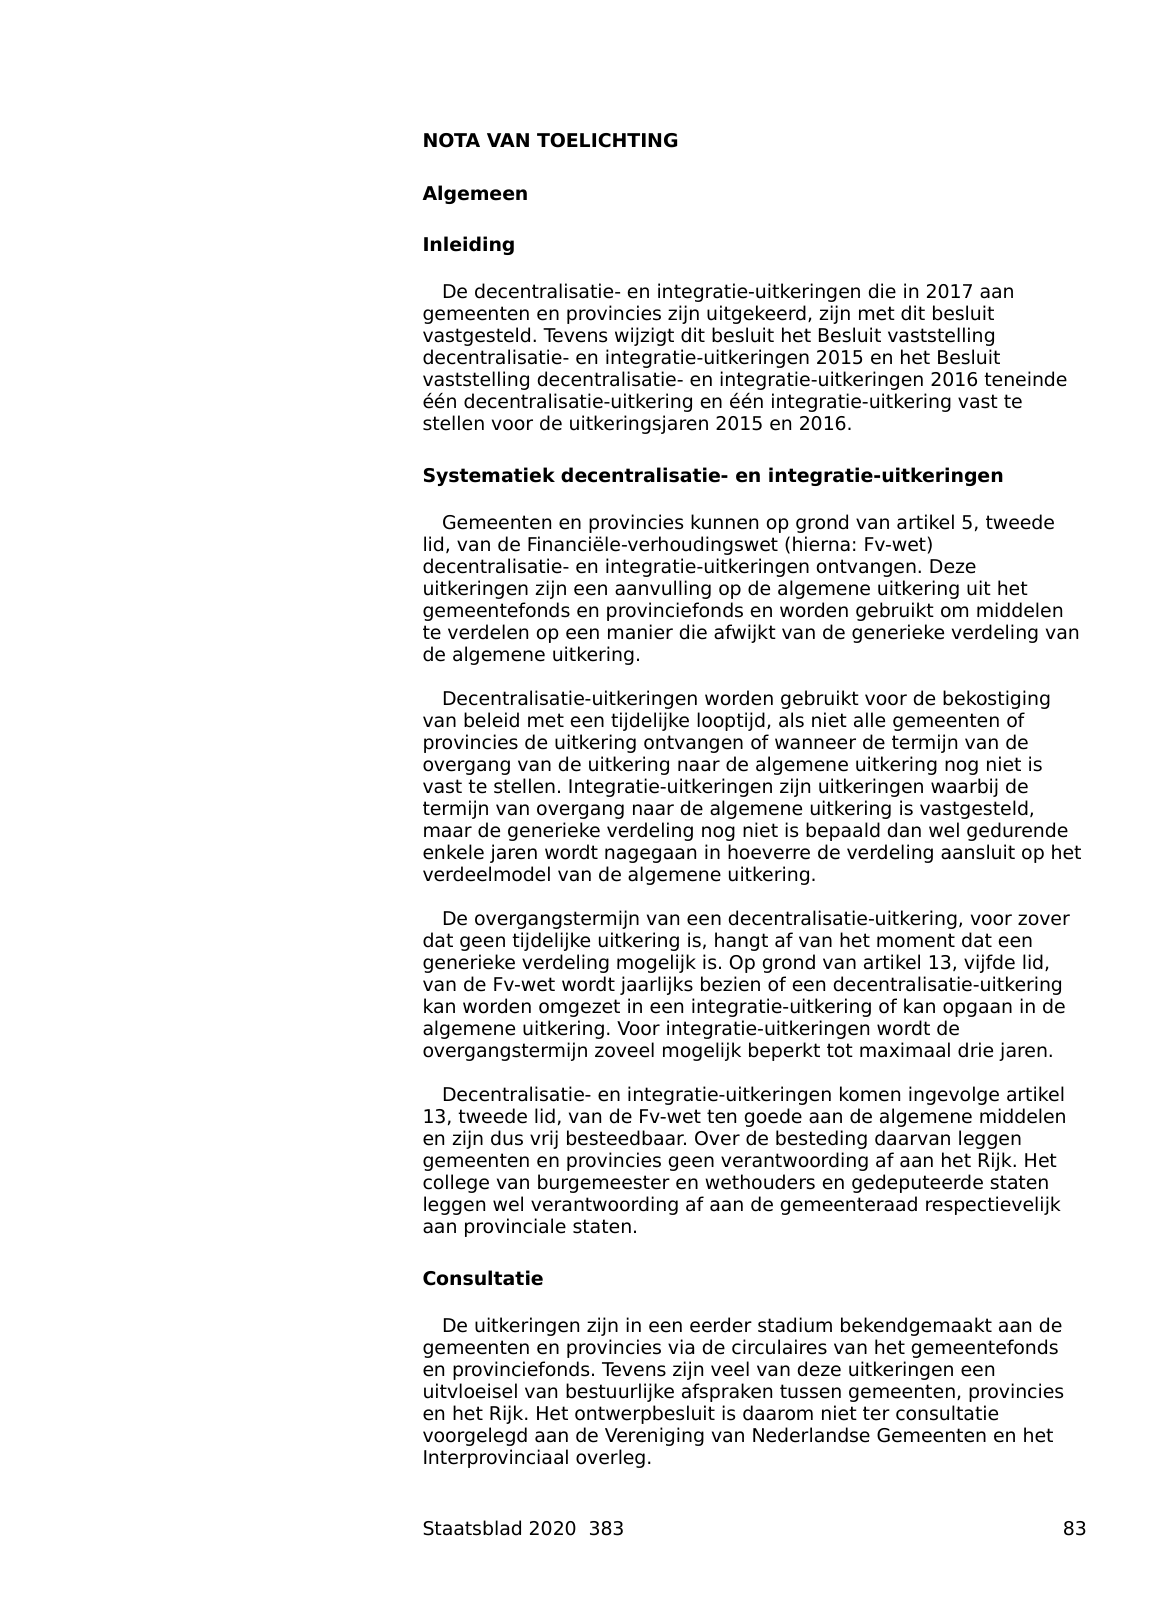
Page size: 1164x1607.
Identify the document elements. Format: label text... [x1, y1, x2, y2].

text De overgangstermijn van een decentralisatie-uitkering, voor zover dat geen tijdelijke uitkering is, hangt af van het moment dat een generieke verdeling mogelijk is. Op grond van artikel 13, vijfde lid, van de Fv-wet wordt jaarlijks bezien of een decentralisatie-uitkering kan worden omgezet in een integratie-uitkering of kan opgaan in de algemene uitkering. Voor integratie-uitkeringen wordt de overgangstermijn zoveel mogelijk beperkt tot maximaal drie jaren. [422, 908, 1087, 1062]
subtitle NOTA VAN TOELICHTING [422, 130, 1087, 152]
subtitle Systematiek decentralisatie- en integratie-uitkeringen [422, 465, 1087, 487]
subtitle Inleiding [422, 234, 1087, 256]
subtitle Algemeen [422, 182, 1087, 204]
text Gemeenten en provincies kunnen op grond van artikel 5, tweede lid, van de Financiële-verhoudingswet (hierna: Fv-wet) decentralisatie- en integratie-uitkeringen ontvangen. Deze uitkeringen zijn een aanvulling op de algemene uitkering uit het gemeentefonds en provinciefonds en worden gebruikt om middelen te verdelen op een manier die afwijkt van de generieke verdeling van de algemene uitkering. [422, 512, 1087, 666]
text Decentralisatie-uitkeringen worden gebruikt voor de bekostiging van beleid met een tijdelijke looptijd, als niet alle gemeenten of provincies de uitkering ontvangen of wanneer de termijn van de overgang van de uitkering naar de algemene uitkering nog niet is vast te stellen. Integratie-uitkeringen zijn uitkeringen waarbij de termijn van overgang naar de algemene uitkering is vastgesteld, maar de generieke verdeling nog niet is bepaald dan wel gedurende enkele jaren wordt nagegaan in hoeverre de verdeling aansluit op het verdeelmodel van de algemene uitkering. [422, 688, 1087, 886]
subtitle Consultatie [422, 1268, 1087, 1290]
text De uitkeringen zijn in een eerder stadium bekendgemaakt aan de gemeenten en provincies via de circulaires van het gemeentefonds en provinciefonds. Tevens zijn veel van deze uitkeringen een uitvloeisel van bestuurlijke afspraken tussen gemeenten, provincies en het Rijk. Het ontwerpbesluit is daarom niet ter consultatie voorgelegd aan de Vereniging van Nederlandse Gemeenten en het Interprovinciaal overleg. [422, 1315, 1087, 1469]
text De decentralisatie- en integratie-uitkeringen die in 2017 aan gemeenten en provincies zijn uitgekeerd, zijn met dit besluit vastgesteld. Tevens wijzigt dit besluit het Besluit vaststelling decentralisatie- en integratie-uitkeringen 2015 en het Besluit vaststelling decentralisatie- en integratie-uitkeringen 2016 teneinde één decentralisatie-uitkering en één integratie-uitkering vast te stellen voor de uitkeringsjaren 2015 en 2016. [422, 281, 1087, 435]
text Decentralisatie- en integratie-uitkeringen komen ingevolge artikel 13, tweede lid, van de Fv-wet ten goede aan de algemene middelen en zijn dus vrij besteedbaar. Over de besteding daarvan leggen gemeenten en provincies geen verantwoording af aan het Rijk. Het college van burgemeester en wethouders en gedeputeerde staten leggen wel verantwoording af aan de gemeenteraad respectievelijk aan provinciale staten. [422, 1084, 1087, 1238]
